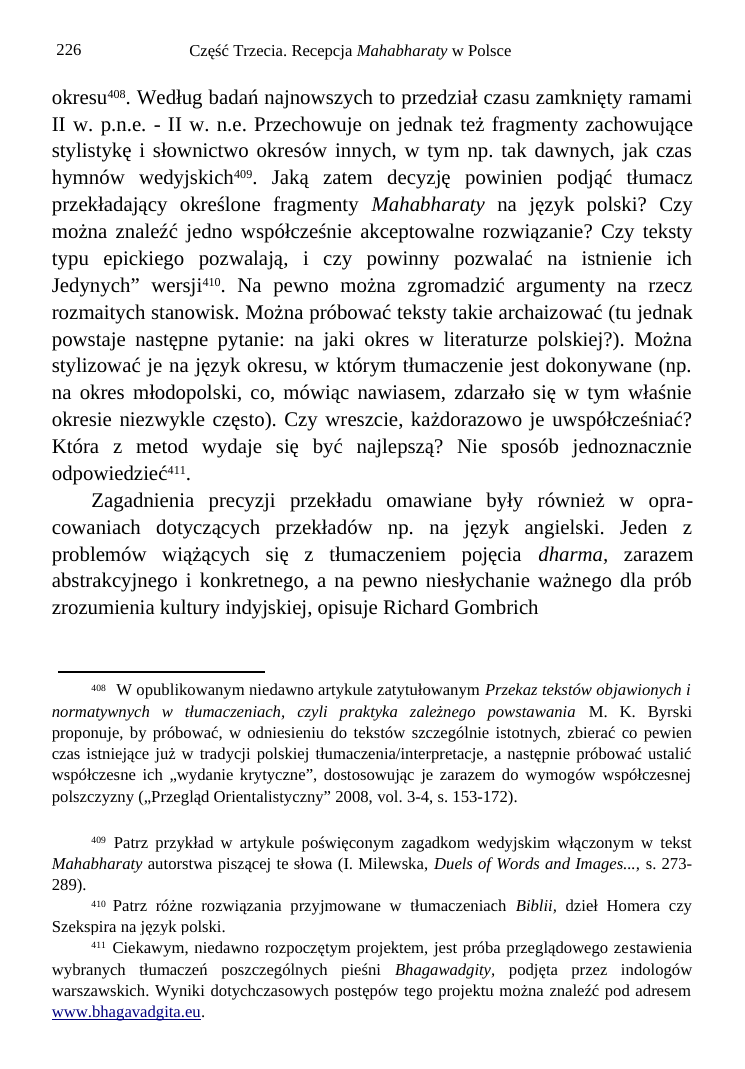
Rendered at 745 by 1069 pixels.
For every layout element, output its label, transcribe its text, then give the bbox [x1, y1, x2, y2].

text 410 Patrz różne rozwiązania przyjmowane w tłumaczeniach Biblii, dzieł Homera czy Szekspira na język polski. [52, 896, 692, 935]
text 226 [56, 39, 93, 59]
text Zagadnienia precyzji przekładu omawiane były również w opra­cowaniach dotyczących przekładów np. na język angielski. Jeden z problemów wiążących się z tłumaczeniem pojęcia dharma, zara­zem abstrakcyjnego i konkretnego, a na pewno niesłychanie ważnego dla prób zrozumienia kultury indyjskiej, opisuje Richard Gombrich [52, 488, 693, 619]
text Część Trzecia. Recepcja Mahabharaty w Polsce [189, 41, 566, 60]
text 409 Patrz przykład w artykule poświęconym zagadkom wedyjskim włączonym w tekst Mahabharaty autorstwa piszącej te słowa (I. Milewska, Duels of Words and Images..., s. 273-289). [52, 833, 692, 893]
text 411 Ciekawym, niedawno rozpoczętym projektem, jest próba przeglądowego ze­stawienia wybranych tłumaczeń poszczególnych pieśni Bhagawadgity, podjęta przez indologów warszawskich. Wyniki dotychczasowych postępów tego projektu można znaleźć pod adresem www.bhagavadgita.eu. [52, 938, 692, 1021]
text okresu408. Według badań najnowszych to przedział czasu zamknięty ramami II w. p.n.e. - II w. n.e. Przechowuje on jednak też fragmen­ty zachowujące stylistykę i słownictwo okresów innych, w tym np. tak dawnych, jak czas hymnów wedyjskich409. Jaką zatem decyzję powinien podjąć tłumacz przekładający określone fragmenty Ma­habharaty na język polski? Czy można znaleźć jedno współcześnie akceptowalne rozwiązanie? Czy teksty typu epickiego pozwalają, i czy powinny pozwalać na istnienie ich Jedynych” wersji410. Na pewno można zgromadzić argumenty na rzecz rozmaitych stanowisk. Moż­na próbować teksty takie archaizować (tu jednak powstaje następne pytanie: na jaki okres w literaturze polskiej?). Można stylizować je na język okresu, w którym tłumaczenie jest dokonywane (np. na okres młodopolski, co, mówiąc nawiasem, zdarzało się w tym właśnie okresie niezwykle często). Czy wreszcie, każdorazowo je uwspółcześniać? Która z metod wydaje się być najlepszą? Nie sposób jednoznacznie odpowiedzieć411. [52, 84, 693, 485]
text 408 W opublikowanym niedawno artykule zatytułowanym Przekaz tekstów ob­jawionych i normatywnych w tłumaczeniach, czyli praktyka zależnego powstawania M. K. Byrski proponuje, by próbować, w odniesieniu do tekstów szczególnie istotnych, zbierać co pewien czas istniejące już w tradycji polskiej tłumaczenia/interpretacje, a następnie próbować ustalić współczesne ich „wydanie krytyczne”, dostosowując je zarazem do wymogów współczesnej polszczyzny („Przegląd Orientalistyczny” 2008, vol. 3-4, s. 153-172). [52, 680, 692, 806]
